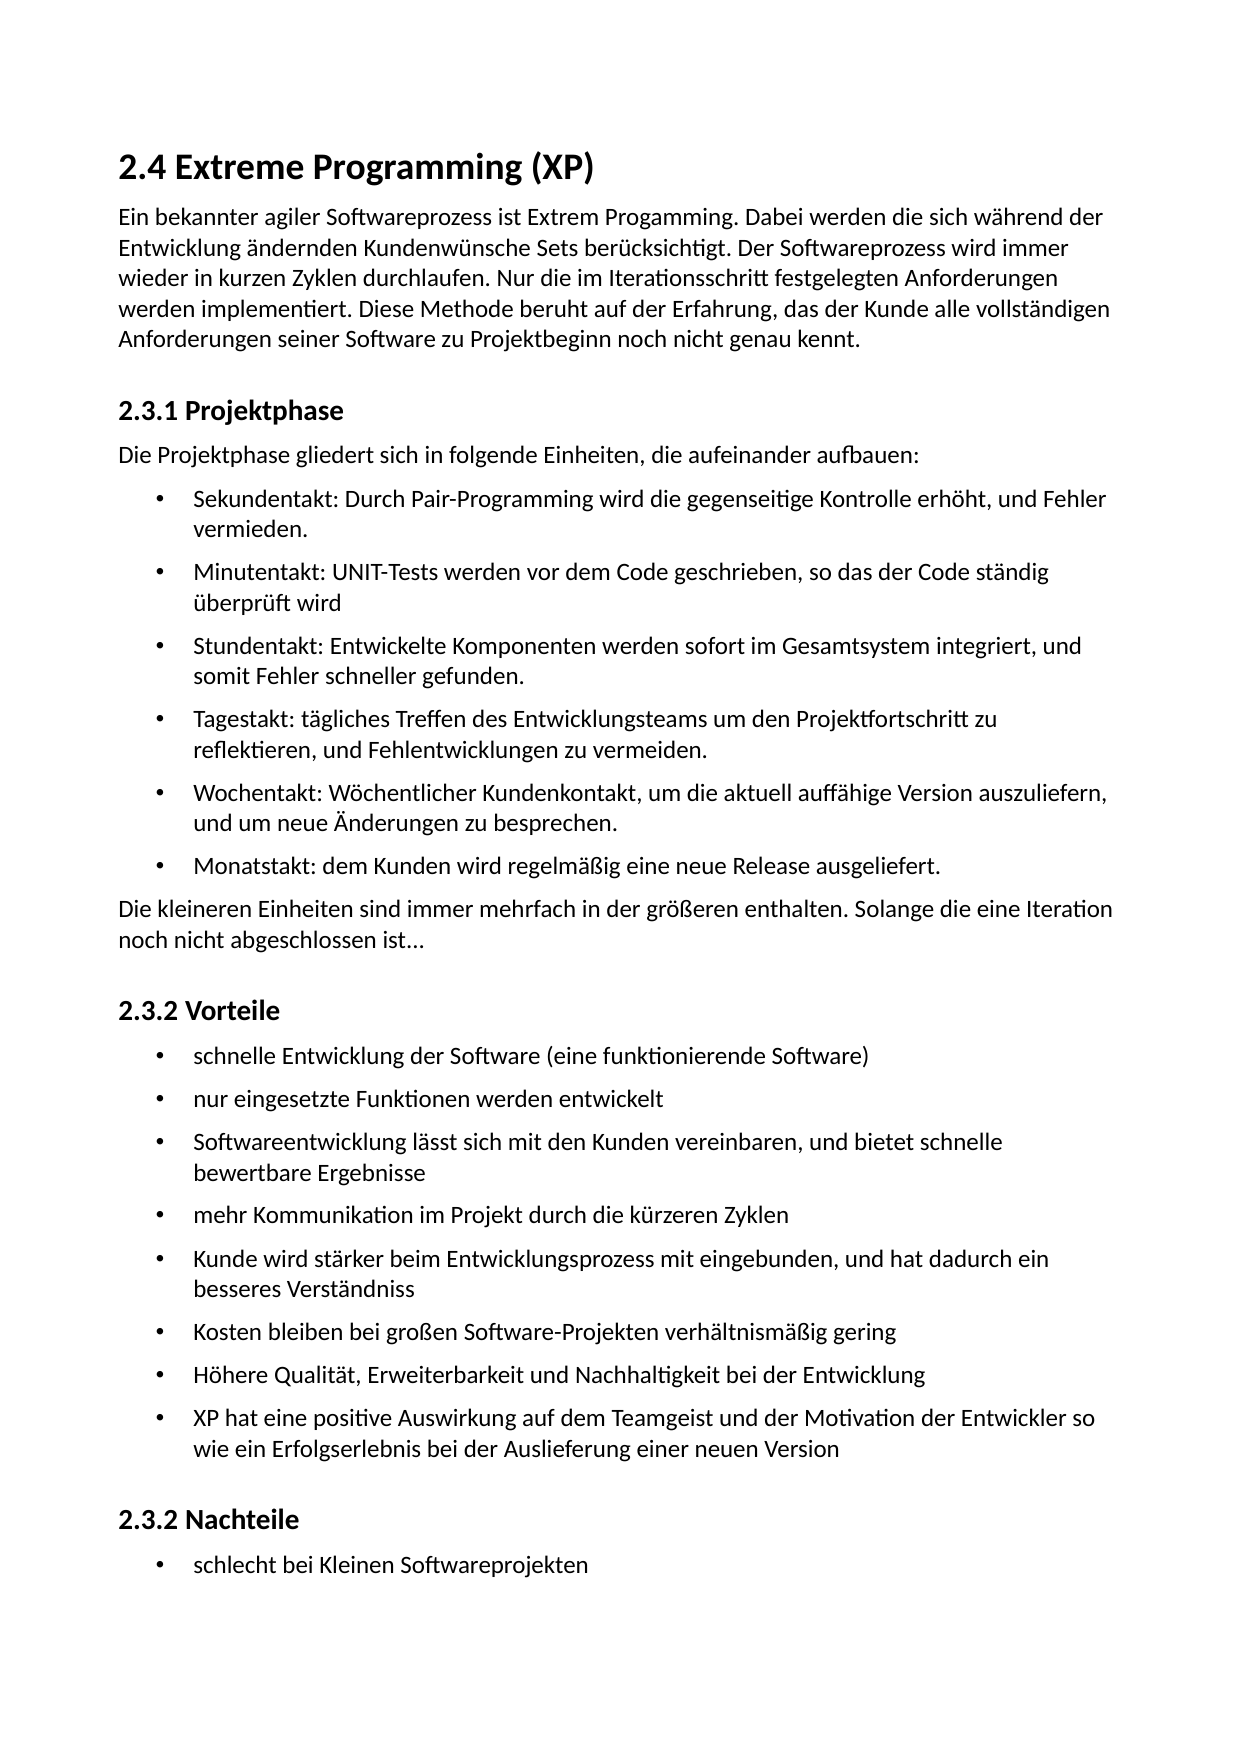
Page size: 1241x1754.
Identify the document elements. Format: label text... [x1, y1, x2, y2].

list Wochentakt: Wöchentlicher Kundenkontakt, um die aktuell auffähige Version auszuliefern, und um neue Änderungen zu besprechen. [156, 777, 1122, 838]
list Softwareentwicklung lässt sich mit den Kunden vereinbaren, und bietet schnelle bewertbare Ergebnisse [156, 1126, 1122, 1187]
subtitle 2.3.2 Nachteile [118, 1501, 1122, 1536]
list Kunde wird stärker beim Entwicklungsprozess mit eingebunden, und hat dadurch ein besseres Verständniss [156, 1243, 1122, 1304]
list nur eingesetzte Funktionen werden entwickelt [156, 1083, 1122, 1114]
list Sekundentakt: Durch Pair-Programming wird die gegenseitige Kontrolle erhöht, und Fehler vermieden. [156, 483, 1122, 544]
list Minutentakt: UNIT-Tests werden vor dem Code geschrieben, so das der Code ständig überprüft wird [156, 556, 1122, 617]
subtitle 2.3.1 Projektphase [118, 392, 1122, 427]
list Tagestakt: tägliches Treffen des Entwicklungsteams um den Projektfortschritt zu reflektieren, und Fehlentwicklungen zu vermeiden. [156, 703, 1122, 764]
list schlecht bei Kleinen Softwareprojekten [156, 1549, 1122, 1579]
list schnelle Entwicklung der Software (eine funktionierende Software) [156, 1040, 1122, 1071]
text Ein bekannter agiler Softwareprozess ist Extrem Progamming. Dabei werden die sich während der Entwicklung ändernden Kundenwünsche Sets berücksichtigt. Der Softwareprozess wird immer wieder in kurzen Zyklen durchlaufen. Nur die im Iterationsschritt festgelegten Anforderungen werden implementiert. Diese Methode beruht auf der Erfahrung, das der Kunde alle vollständigen Anforderungen seiner Software zu Projektbeginn noch nicht genau kennt. [118, 201, 1122, 354]
list Kosten bleiben bei großen Software-Projekten verhältnismäßig gering [156, 1316, 1122, 1347]
list Stundentakt: Entwickelte Komponenten werden sofort im Gesamtsystem integriert, und somit Fehler schneller gefunden. [156, 630, 1122, 691]
text Die Projektphase gliedert sich in folgende Einheiten, die aufeinander aufbauen: [118, 440, 1122, 470]
subtitle 2.3.2 Vorteile [118, 992, 1122, 1028]
list Höhere Qualität, Erweiterbarkeit und Nachhaltigkeit bei der Entwicklung [156, 1359, 1122, 1390]
list mehr Kommunikation im Projekt durch die kürzeren Zyklen [156, 1200, 1122, 1230]
list Monatstakt: dem Kunden wird regelmäßig eine neue Release ausgeliefert. [156, 850, 1122, 881]
text Die kleineren Einheiten sind immer mehrfach in der größeren enthalten. Solange die eine Iteration noch nicht abgeschlossen ist... [118, 893, 1122, 954]
list XP hat eine positive Auswirkung auf dem Teamgeist und der Motivation der Entwickler so wie ein Erfolgserlebnis bei der Auslieferung einer neuen Version [156, 1402, 1122, 1463]
subtitle 2.4 Extreme Programming (XP) [118, 143, 1122, 189]
